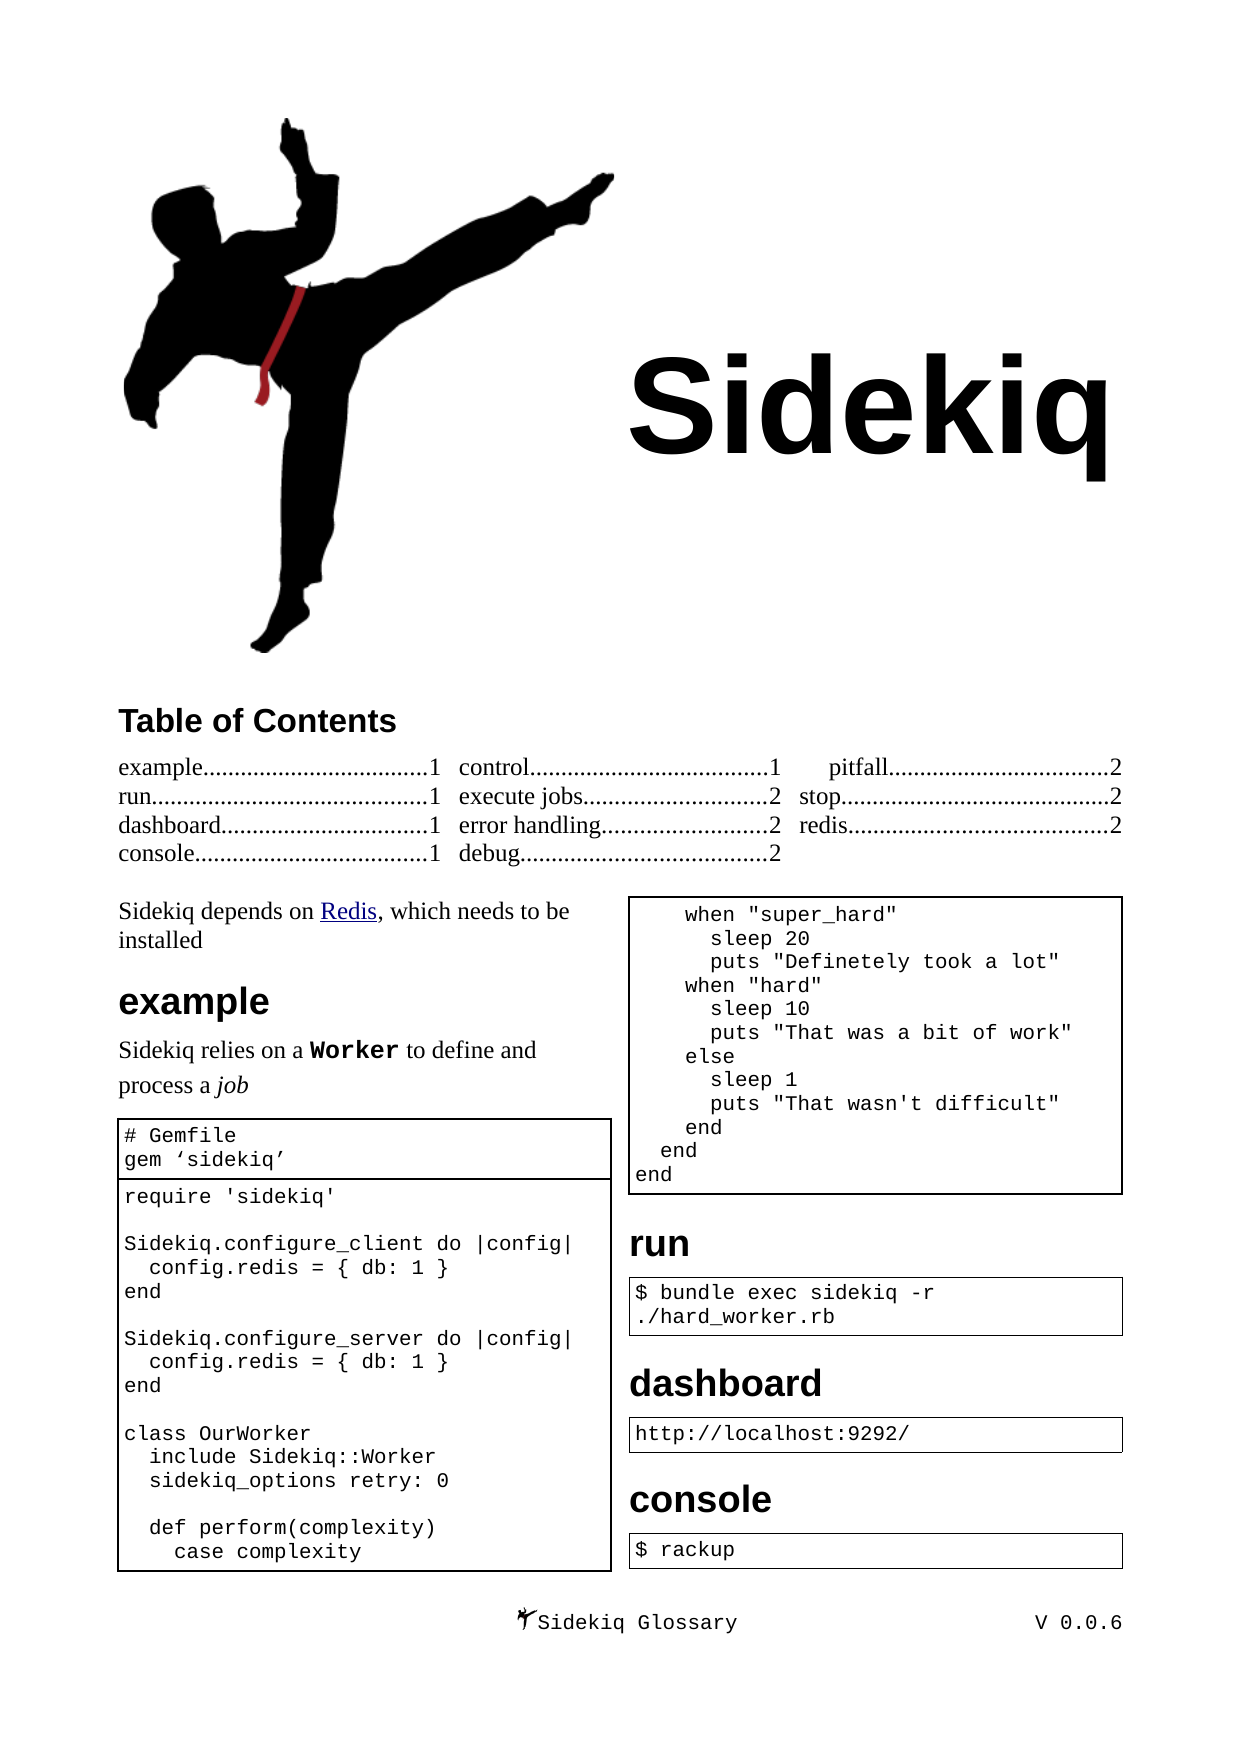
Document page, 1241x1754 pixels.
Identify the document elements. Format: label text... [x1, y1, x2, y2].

table_header http://localhost:9292/ [630, 1418, 1122, 1452]
text debug 2 [459, 838, 781, 867]
text stop 2 [799, 781, 1122, 810]
subtitle Table of Contents [118, 701, 1122, 740]
text control 1 [459, 752, 781, 781]
picture [517, 1607, 538, 1630]
text redis 2 [799, 810, 1122, 838]
table_header Sidekiq [620, 118, 1122, 676]
text execute jobs 2 [459, 781, 781, 810]
subtitle console [629, 1477, 1122, 1521]
table_cell require 'sidekiq' Sidekiq.configure_client do |config| config.redis = { db: 1 } end Sidekiq.configure_server do |config| config.redis = { db: 1 } end class OurWorker include Sidekiq::Worker sidekiq_options retry: 0 def perform(complexity) case complexity [119, 1180, 610, 1570]
text error handling 2 [459, 810, 781, 838]
table_header $ rackup [630, 1534, 1122, 1568]
text console 1 [118, 838, 441, 867]
text Sidekiq relies on a Worker to define and process a job [118, 1035, 611, 1098]
text example 1 [118, 752, 441, 781]
subtitle run [629, 1220, 1122, 1264]
subtitle dashboard [629, 1361, 1122, 1404]
table_header # Gemfile gem ‘sidekiq’ [119, 1120, 610, 1178]
table_header [118, 118, 620, 676]
picture [123, 118, 615, 653]
text dashboard 1 [118, 810, 441, 838]
table_header $ bundle exec sidekiq -r ./hard_worker.rb [630, 1278, 1122, 1335]
text pitfall 2 [829, 752, 1122, 781]
text Sidekiq depends on Redis, which needs to be installed [118, 896, 611, 953]
text run 1 [118, 781, 441, 810]
subtitle example [118, 978, 611, 1022]
table_cell when "super_hard" sleep 20 puts "Definetely took a lot" when "hard" sleep 10 puts "That was a bit of work" else sleep 1 puts "That wasn't difficult" end end end [630, 898, 1121, 1193]
